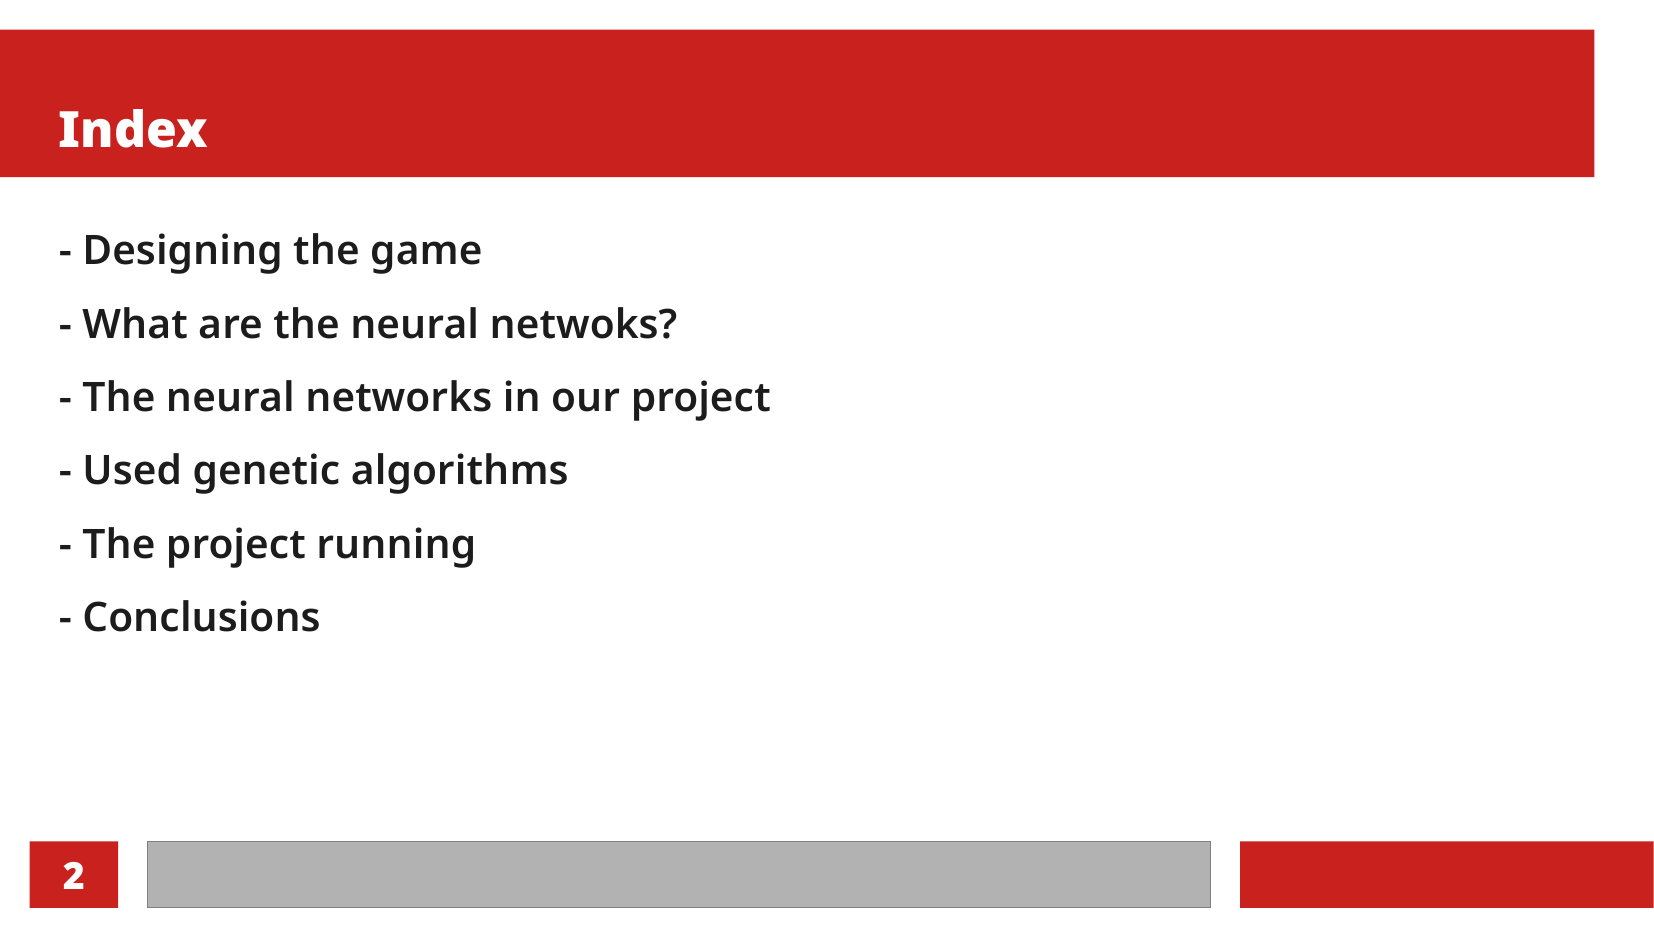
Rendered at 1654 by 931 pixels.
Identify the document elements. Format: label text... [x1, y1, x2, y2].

title Index [59, 44, 1595, 163]
list - Designing the game - What are the neural netwoks? - The neural networks in our project - Used genetic algorithms - The project running - Conclusions [59, 221, 1565, 798]
